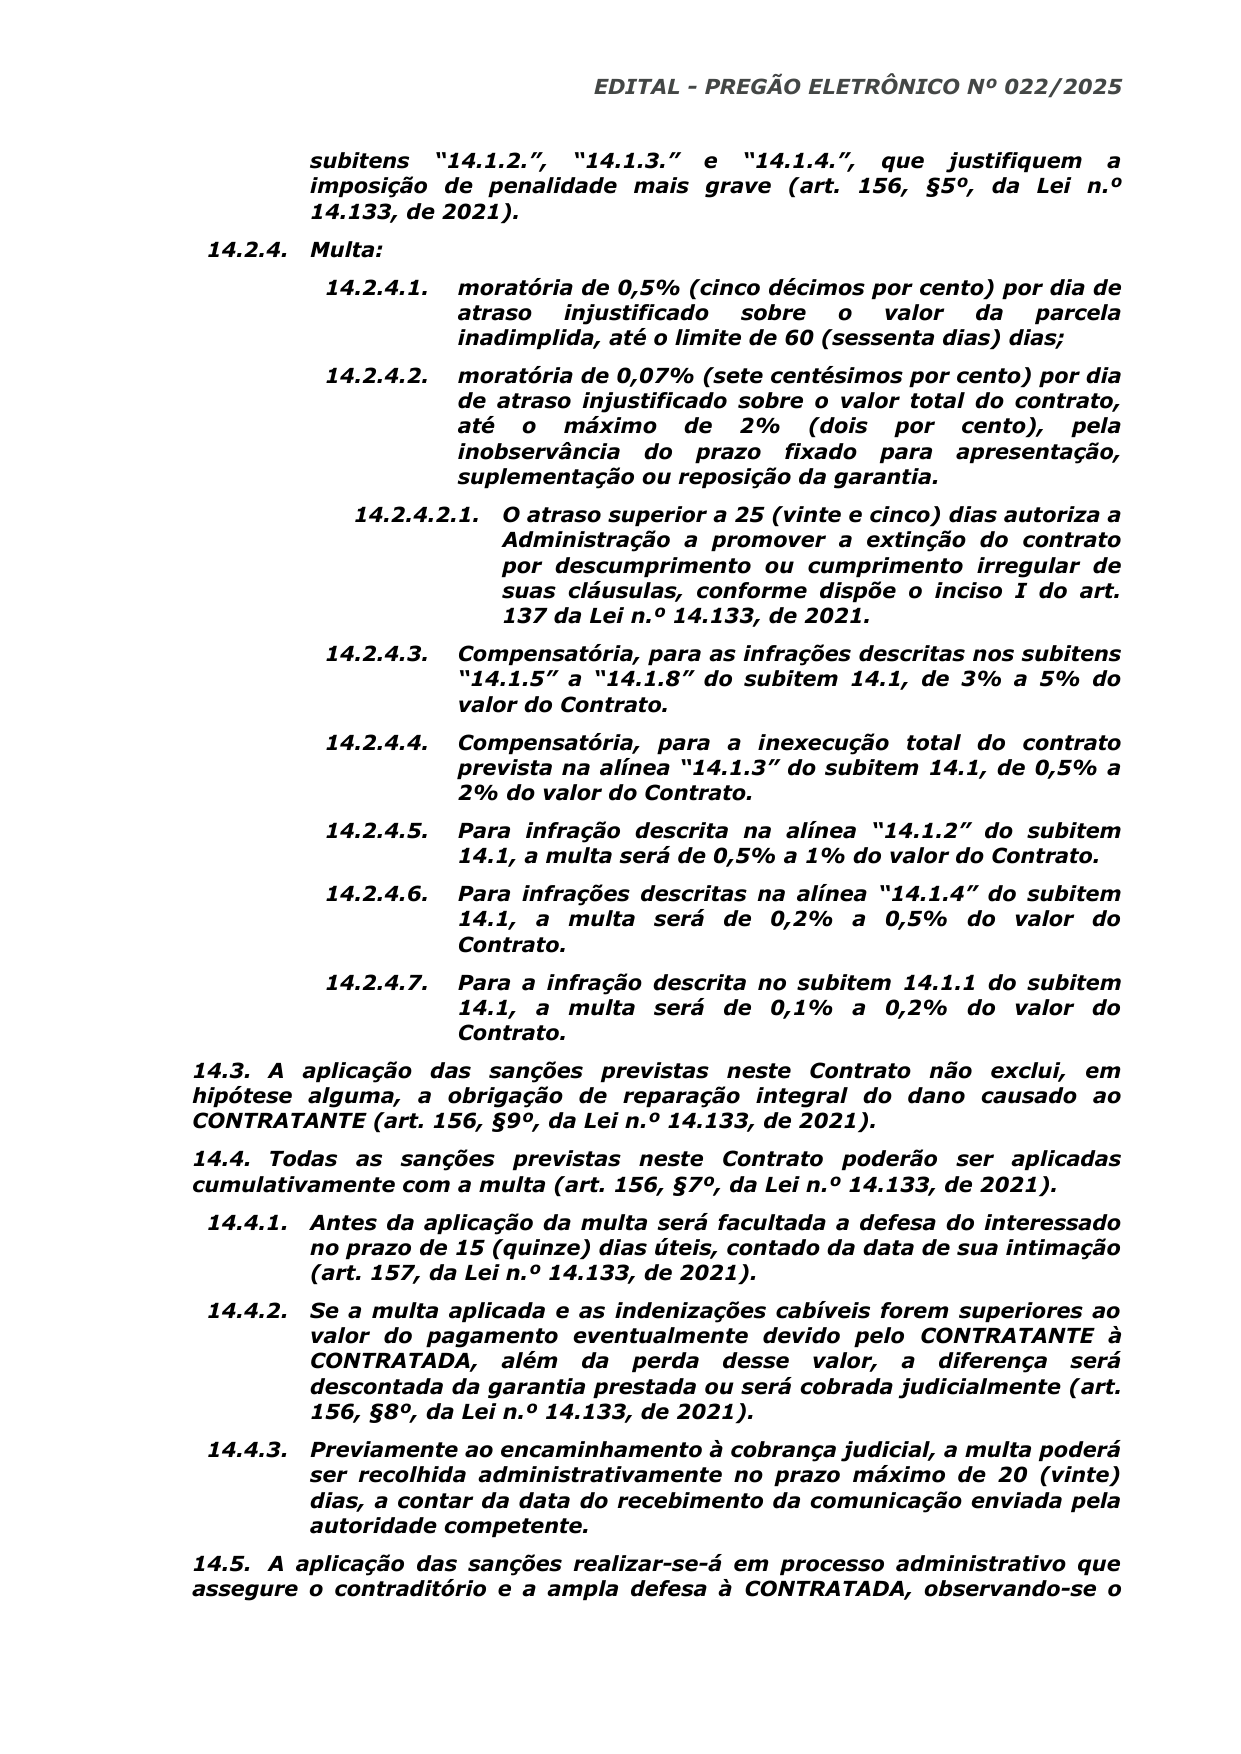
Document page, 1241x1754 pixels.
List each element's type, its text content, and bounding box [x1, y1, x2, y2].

list moratória de 0,5% (cinco décimos por cento) por dia de atraso injustificado sobre o valor da parcela inadimplida, até o limite de 60 (sessenta dias) dias; [325, 274, 1122, 350]
list Compensatória, para as infrações descritas nos subitens “14.1.5” a “14.1.8” do subitem 14.1, de 3% a 5% do valor do Contrato. [325, 641, 1122, 716]
list subitens “14.1.2.”, “14.1.3.” e “14.1.4.”, que justifiquem a imposição de penalidade mais grave (art. 156, §5º, da Lei n.º 14.133, de 2021). [207, 148, 1122, 224]
list Antes da aplicação da multa será facultada a defesa do interessado no prazo de 15 (quinze) dias úteis, contado da data de sua intimação (art. 157, da Lei n.º 14.133, de 2021). [207, 1209, 1122, 1285]
list Previamente ao encaminhamento à cobrança judicial, a multa poderá ser recolhida administrativamente no prazo máximo de 20 (vinte) dias, a contar da data do recebimento da comunicação enviada pela autoridade competente. [207, 1436, 1122, 1538]
list A aplicação das sanções realizar-se-á em processo administrativo que assegure o contraditório e a ampla defesa à CONTRATADA, observando-se o [192, 1550, 1122, 1601]
list moratória de 0,07% (sete centésimos por cento) por dia de atraso injustificado sobre o valor total do contrato, até o máximo de 2% (dois por cento), pela inobservância do prazo fixado para apresentação, suplementação ou reposição da garantia. [325, 362, 1122, 489]
list Para infração descrita na alínea “14.1.2” do subitem 14.1, a multa será de 0,5% a 1% do valor do Contrato. [325, 817, 1122, 868]
list Multa: [207, 236, 1122, 261]
list Para infrações descritas na alínea “14.1.4” do subitem 14.1, a multa será de 0,2% a 0,5% do valor do Contrato. [325, 881, 1122, 956]
list O atraso superior a 25 (vinte e cinco) dias autoriza a Administração a promover a extinção do contrato por descumprimento ou cumprimento irregular de suas cláusulas, conforme dispõe o inciso I do art. 137 da Lei n.º 14.133, de 2021. [353, 501, 1122, 628]
list Compensatória, para a inexecução total do contrato prevista na alínea “14.1.3” do subitem 14.1, de 0,5% a 2% do valor do Contrato. [325, 729, 1122, 805]
list Se a multa aplicada e as indenizações cabíveis forem superiores ao valor do pagamento eventualmente devido pelo CONTRATANTE à CONTRATADA, além da perda desse valor, a diferença será descontada da garantia prestada ou será cobrada judicialmente (art. 156, §8º, da Lei n.º 14.133, de 2021). [207, 1297, 1122, 1424]
list Todas as sanções previstas neste Contrato poderão ser aplicadas cumulativamente com a multa (art. 156, §7º, da Lei n.º 14.133, de 2021). [192, 1146, 1122, 1196]
list A aplicação das sanções previstas neste Contrato não exclui, em hipótese alguma, a obrigação de reparação integral do dano causado ao CONTRATANTE (art. 156, §9º, da Lei n.º 14.133, de 2021). [192, 1057, 1122, 1133]
list Para a infração descrita no subitem 14.1.1 do subitem 14.1, a multa será de 0,1% a 0,2% do valor do Contrato. [325, 969, 1122, 1045]
